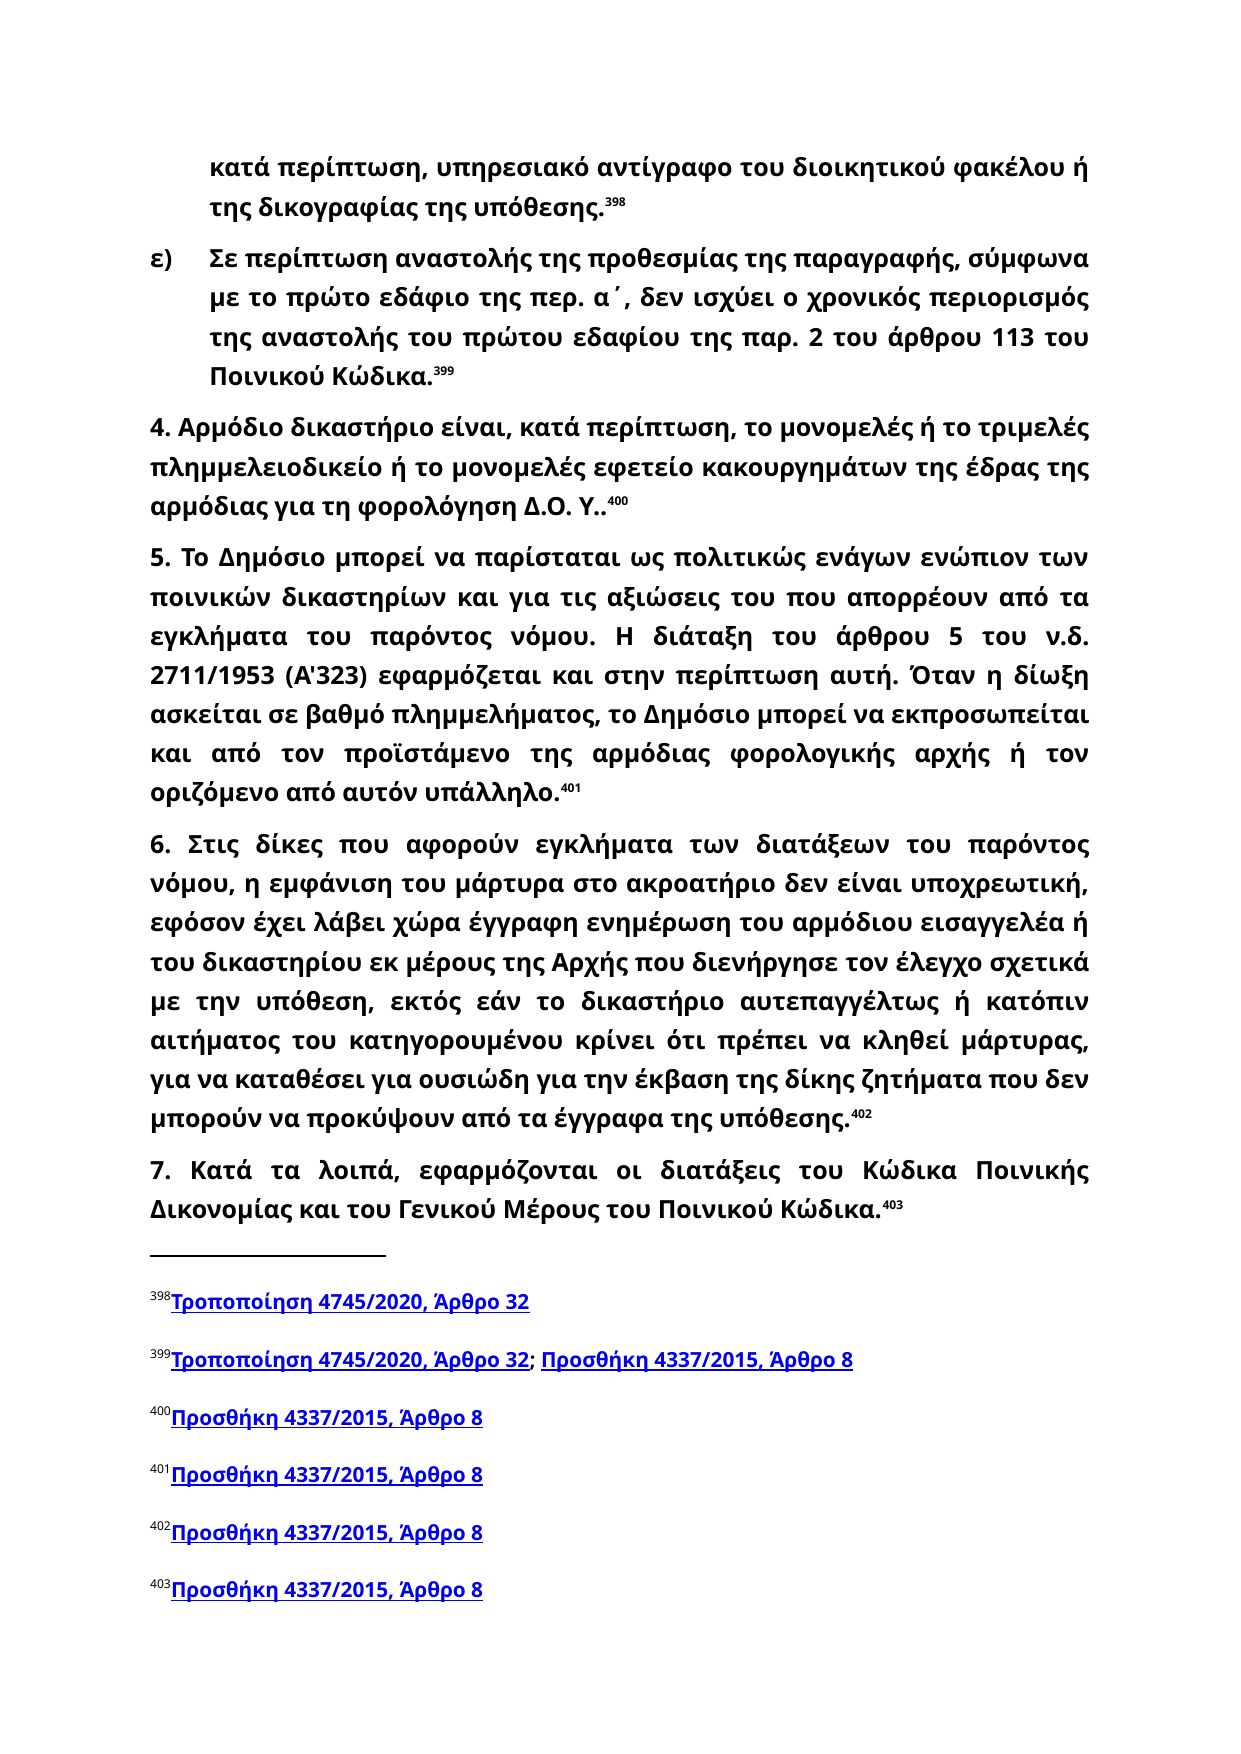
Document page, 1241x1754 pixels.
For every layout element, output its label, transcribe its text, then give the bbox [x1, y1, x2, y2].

text Προσθήκη 4337/2015, Άρθρο 8 [150, 1576, 1090, 1604]
list ε) Σε περίπτωση αναστολής της προθεσμίας της παραγραφής, σύμφωνα με το πρώτο εδάφιο της περ. α΄, δεν ισχύει ο χρονικός περιορισμός της αναστολής του πρώτου εδαφίου της παρ. 2 του άρθρου 113 του Ποινικού Κώδικα. [150, 241, 1090, 392]
text Προσθήκη 4337/2015, Άρθρο 8 [150, 1518, 1090, 1546]
text Τροποποίηση 4745/2020, Άρθρο 32 [150, 1287, 1090, 1316]
list κατά περίπτωση, υπηρεσιακό αντίγραφο του διοικητικού φακέλου ή της δικογραφίας της υπόθεσης. [150, 150, 1090, 223]
text 6. Στις δίκες που αφορούν εγκλήματα των διατάξεων του παρόντος νόμου, η εμφάνιση του μάρτυρα στο ακροατήριο δεν είναι υποχρεωτική, εφόσον έχει λάβει χώρα έγγραφη ενημέρωση του αρμόδιου εισαγγελέα ή του δικαστηρίου εκ μέρους της Αρχής που διενήργησε τον έλεγχο σχετικά με την υπόθεση, εκτός εάν το δικαστήριο αυτεπαγγέλτως ή κατόπιν αιτήματος του κατηγορουμένου κρίνει ότι πρέπει να κληθεί μάρτυρας, για να καταθέσει για ουσιώδη για την έκβαση της δίκης ζητήματα που δεν μπορούν να προκύψουν από τα έγγραφα της υπόθεσης. [150, 827, 1090, 1135]
text Τροποποίηση 4745/2020, Άρθρο 32; Προσθήκη 4337/2015, Άρθρο 8 [150, 1345, 1090, 1373]
text 4. Αρμόδιο δικαστήριο είναι, κατά περίπτωση, το μονομελές ή το τριμελές πλημμελειοδικείο ή το μονομελές εφετείο κακουργημάτων της έδρας της αρμόδιας για τη φορολόγηση Δ.Ο. Υ.. [150, 410, 1090, 522]
text 7. Κατά τα λοιπά, εφαρμόζονται οι διατάξεις του Κώδικα Ποινικής Δικονομίας και του Γενικού Μέρους του Ποινικού Κώδικα. [150, 1152, 1090, 1226]
text Προσθήκη 4337/2015, Άρθρο 8 [150, 1403, 1090, 1431]
text Προσθήκη 4337/2015, Άρθρο 8 [150, 1460, 1090, 1489]
text 5. Το Δημόσιο μπορεί να παρίσταται ως πολιτικώς ενάγων ενώπιον των ποινικών δικαστηρίων και για τις αξιώσεις του που απορρέουν από τα εγκλήματα του παρόντος νόμου. Η διάταξη του άρθρου 5 του ν.δ. 2711/1953 (Α'323) εφαρμόζεται και στην περίπτωση αυτή. Όταν η δίωξη ασκείται σε βαθμό πλημμελήματος, το Δημόσιο μπορεί να εκπροσωπείται και από τον προϊστάμενο της αρμόδιας φορολογικής αρχής ή τον οριζόμενο από αυτόν υπάλληλο. [150, 540, 1090, 809]
